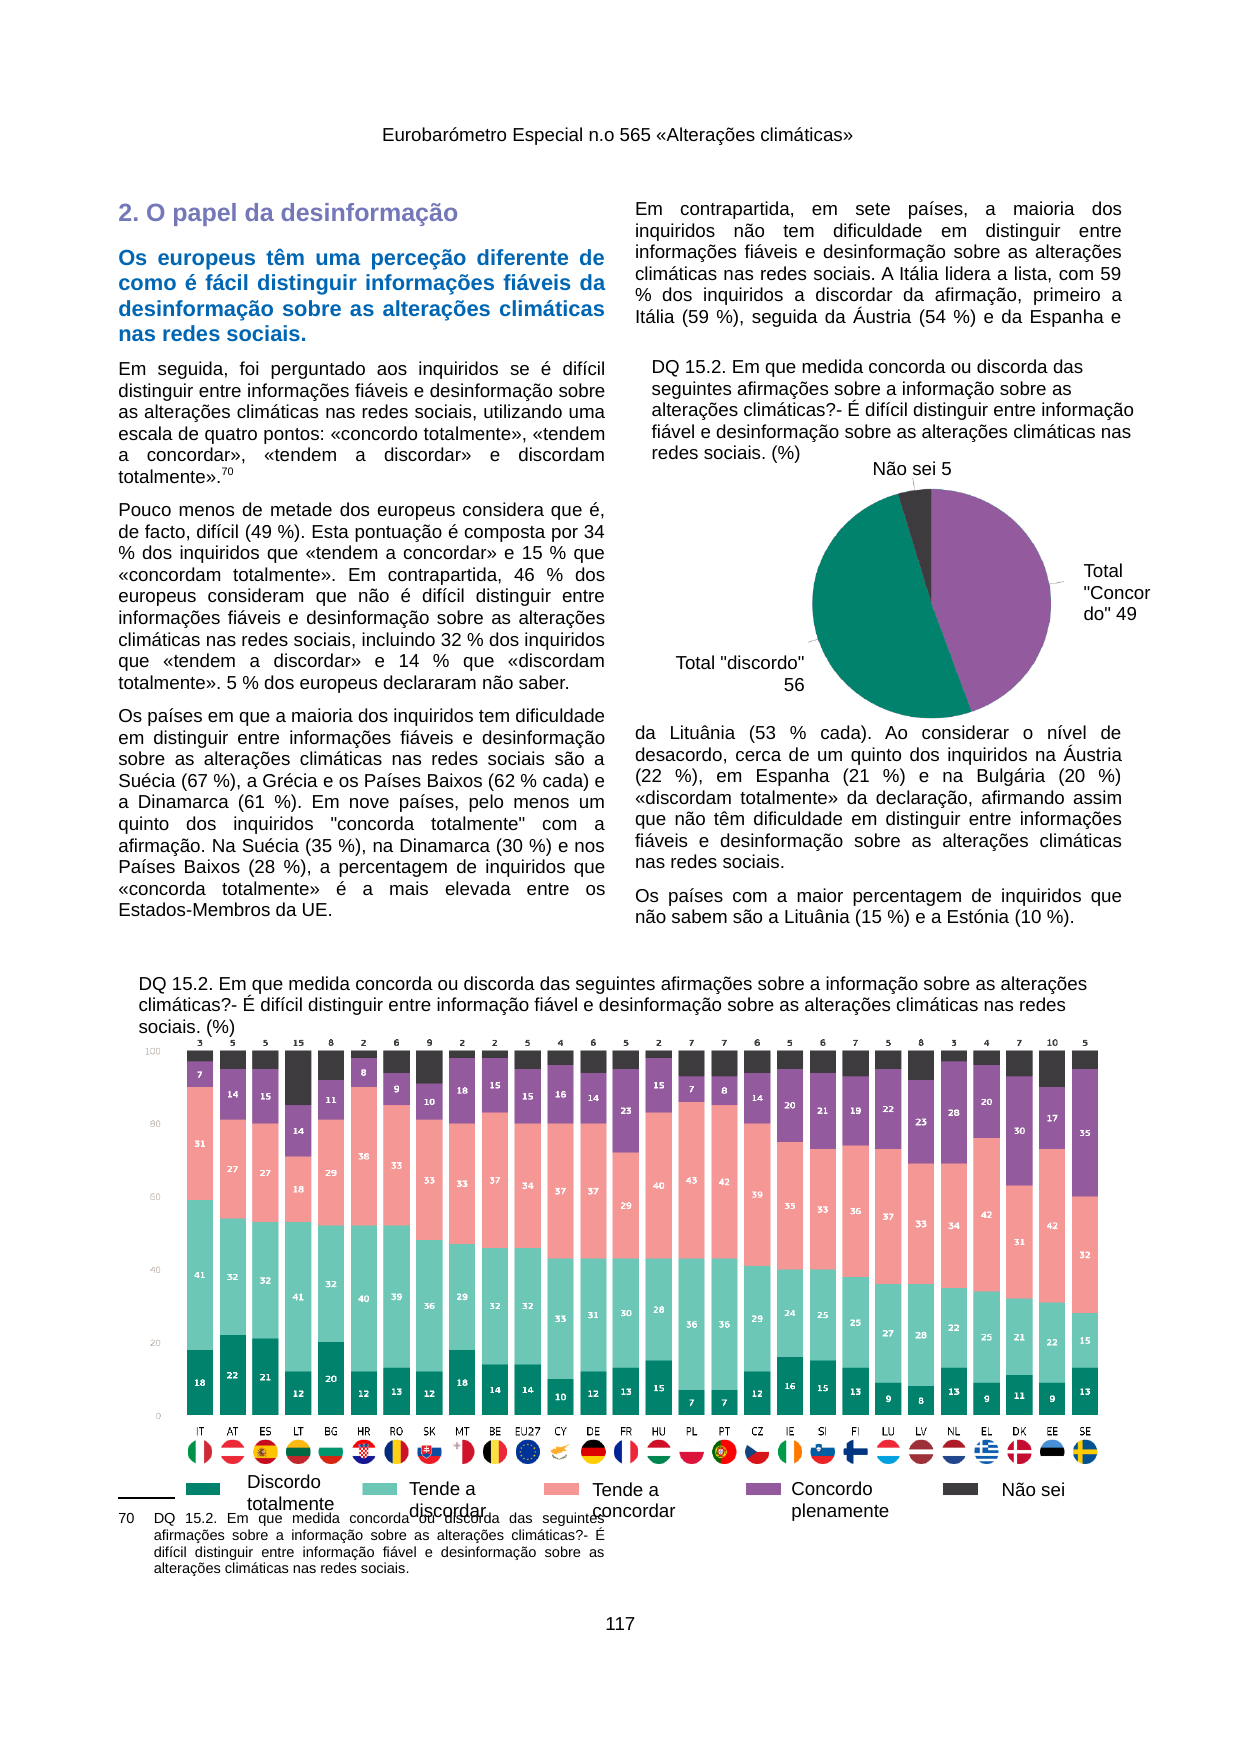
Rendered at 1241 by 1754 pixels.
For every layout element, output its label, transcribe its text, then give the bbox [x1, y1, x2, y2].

text Em seguida, foi perguntado aos inquiridos se é difícil distinguir entre informações fiáveis e desinformação sobre as alterações climáticas nas redes sociais, utilizando uma escala de quatro pontos: «concordo totalmente», «tendem a concordar», «tendem a discordar» e discordam totalmente». [118, 358, 605, 487]
text DQ 15.2. Em que medida concorda ou discorda das seguintes afirmações sobre a informação sobre as alterações climáticas?- É difícil distinguir entre informação fiável e desinformação sobre as alterações climáticas nas redes sociais. [118, 1510, 605, 1577]
picture [137, 1028, 1101, 1509]
text Pouco menos de metade dos europeus considera que é, de facto, difícil (49 %). Esta pontuação é composta por 34 % dos inquiridos que «tendem a concordar» e 15 % que «concordam totalmente». Em contrapartida, 46 % dos europeus consideram que não é difícil distinguir entre informações fiáveis e desinformação sobre as alterações climáticas nas redes sociais, incluindo 32 % dos inquiridos que «tendem a discordar» e 14 % que «discordam totalmente». 5 % dos europeus declararam não saber. [118, 499, 605, 693]
text Os países com a maior percentagem de inquiridos que não sabem são a Lituânia (15 %) e a Estónia (10 %). [635, 885, 1122, 928]
text Em contrapartida, em sete países, a maioria dos inquiridos não tem dificuldade em distinguir entre informações fiáveis e desinformação sobre as alterações climáticas nas redes sociais. A Itália lidera a lista, com 59 % dos inquiridos a discordar da afirmação, primeiro a Itália (59 %), seguida da Áustria (54 %) e da Espanha e da Lituânia (53 % cada). Ao considerar o nível de desacordo, cerca de um quinto dos inquiridos na Áustria (22 %), em Espanha (21 %) e na Bulgária (20 %) «discordam totalmente» da declaração, afirmando assim que não têm dificuldade em distinguir entre informações fiáveis e desinformação sobre as alterações climáticas nas redes sociais. [635, 198, 1122, 873]
picture [255, 1501, 260, 1509]
subtitle 2. O papel da desinformação [118, 198, 605, 227]
text Os países em que a maioria dos inquiridos tem dificuldade em distinguir entre informações fiáveis e desinformação sobre as alterações climáticas nas redes sociais são a Suécia (67 %), a Grécia e os Países Baixos (62 % cada) e a Dinamarca (61 %). Em nove países, pelo menos um quinto dos inquiridos "concorda totalmente" com a afirmação. Na Suécia (35 %), na Dinamarca (30 %) e nos Países Baixos (28 %), a percentagem de inquiridos que «concorda totalmente» é a mais elevada entre os Estados-Membros da UE. [118, 705, 605, 921]
picture [804, 470, 1064, 722]
text Os europeus têm uma perceção diferente de como é fácil distinguir informações fiáveis da desinformação sobre as alterações climáticas nas redes sociais. [118, 245, 605, 346]
